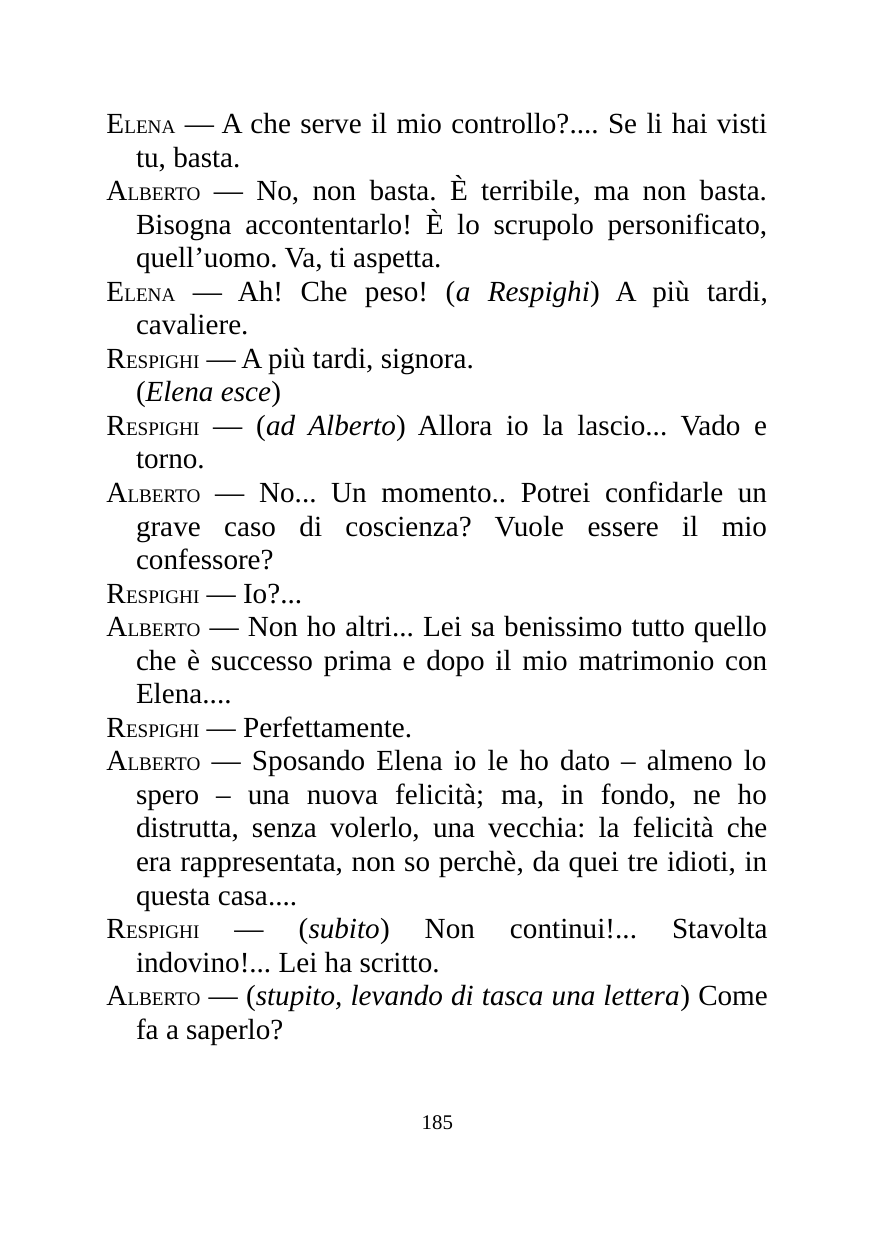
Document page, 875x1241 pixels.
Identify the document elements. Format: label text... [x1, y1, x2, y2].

text Respighi — (subito) Non continui!... Stavolta indovino!... Lei ha scritto. [106, 911, 768, 978]
text Alberto — Sposando Elena io le ho dato – almeno lo spero – una nuova felicità; ma, in fondo, ne ho distrutta, senza volerlo, una vecchia: la felicità che era rappresentata, non so perchè, da quei tre idioti, in questa casa.... [106, 743, 768, 911]
text Alberto — Non ho altri... Lei sa benissimo tutto quello che è successo prima e dopo il mio matrimonio con Elena.... [106, 609, 768, 710]
text Respighi — (ad Alberto) Allora io la lascio... Vado e torno. [106, 408, 768, 475]
text Respighi — A più tardi, signora. [106, 341, 768, 374]
text Alberto — No... Un momento.. Potrei confidarle un grave caso di coscienza? Vuole essere il mio confessore? [106, 475, 768, 576]
text Alberto — No, non basta. È terribile, ma non basta. Bisogna accontentarlo! È lo scrupolo personificato, quell’uomo. Va, ti aspetta. [106, 173, 768, 274]
text Elena — Ah! Che peso! (a Respighi) A più tardi, cavaliere. [106, 274, 768, 341]
text Elena — A che serve il mio controllo?.... Se li hai visti tu, basta. [106, 106, 768, 173]
text (Elena esce) [136, 374, 768, 408]
text Respighi — Perfettamente. [106, 710, 768, 743]
text Alberto — (stupito, levando di tasca una lettera) Come fa a saperlo? [106, 978, 768, 1045]
text Respighi — Io?... [106, 576, 768, 609]
